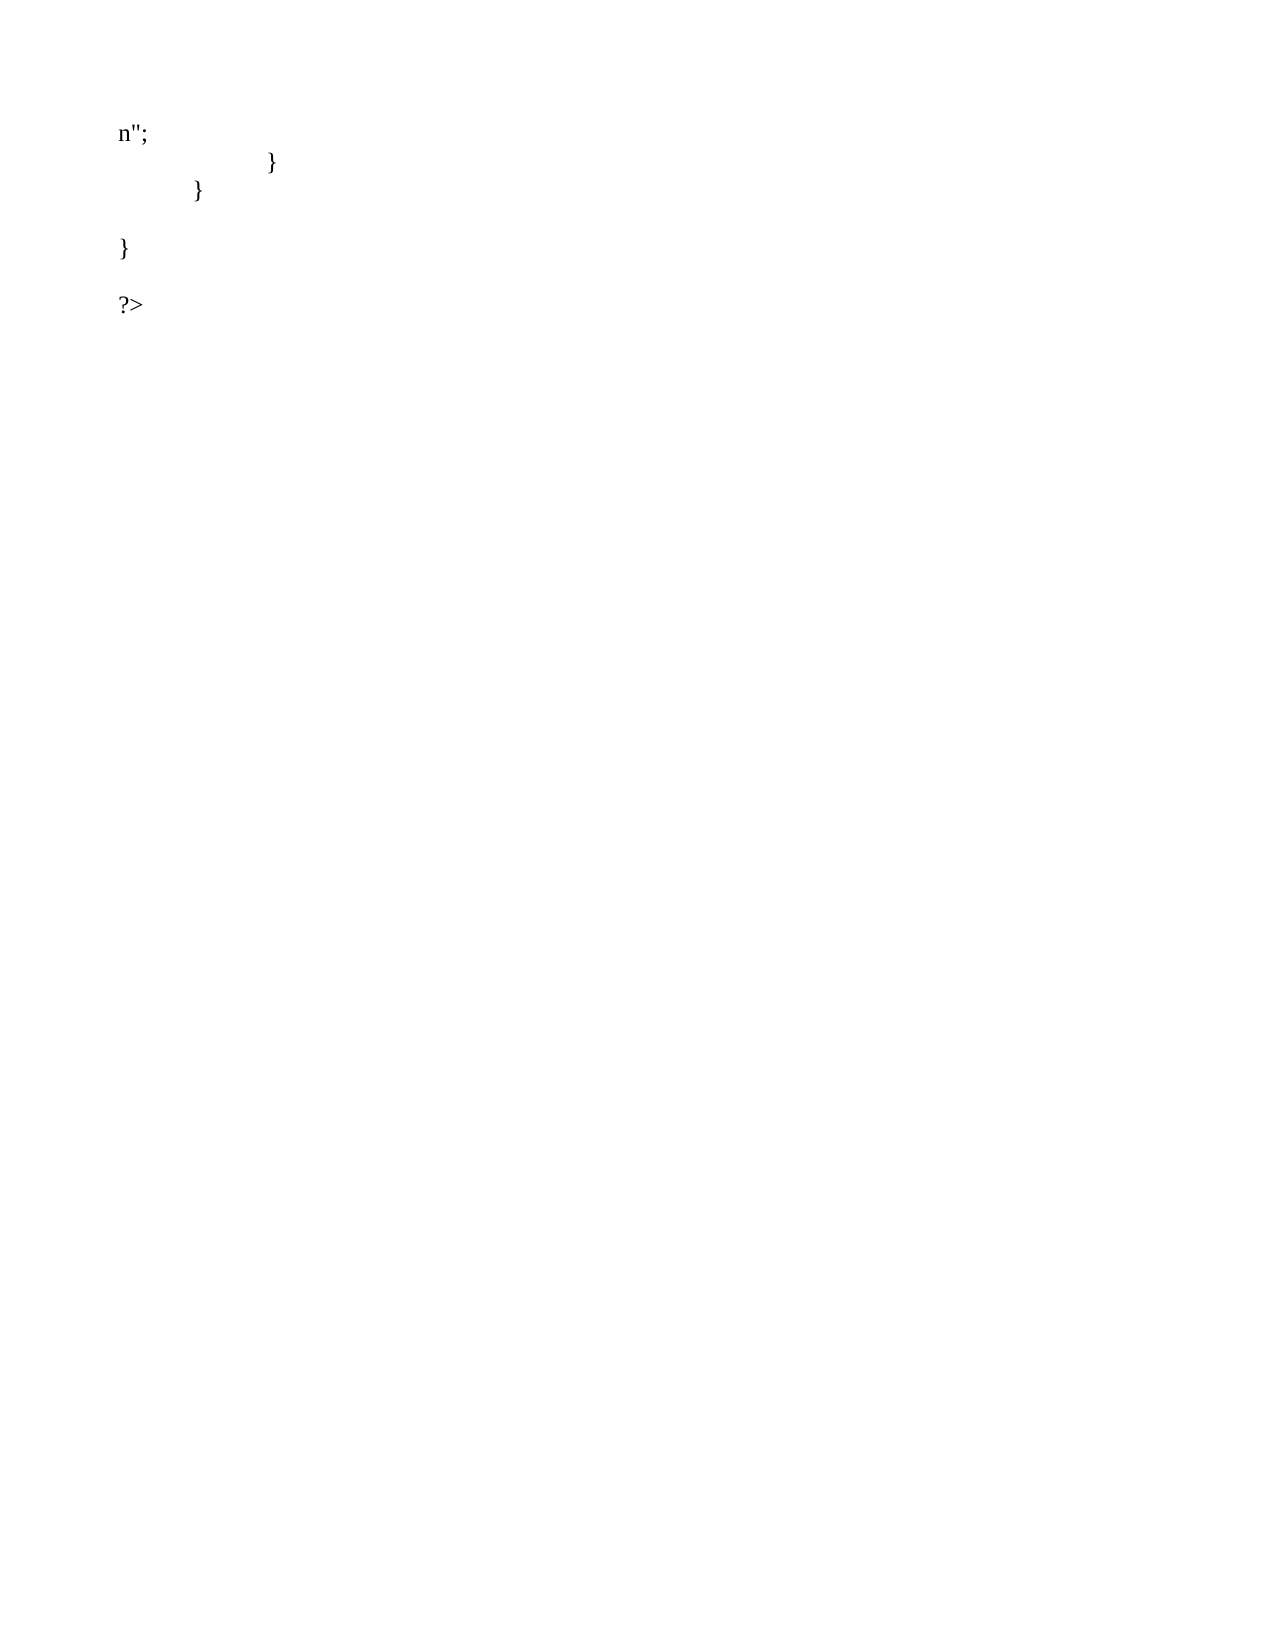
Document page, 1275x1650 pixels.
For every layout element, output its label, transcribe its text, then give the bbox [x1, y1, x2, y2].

text n"; [118, 118, 1157, 147]
text ?> [118, 291, 1157, 319]
text } [118, 176, 1157, 204]
text } [118, 233, 1157, 262]
text } [118, 147, 1157, 176]
